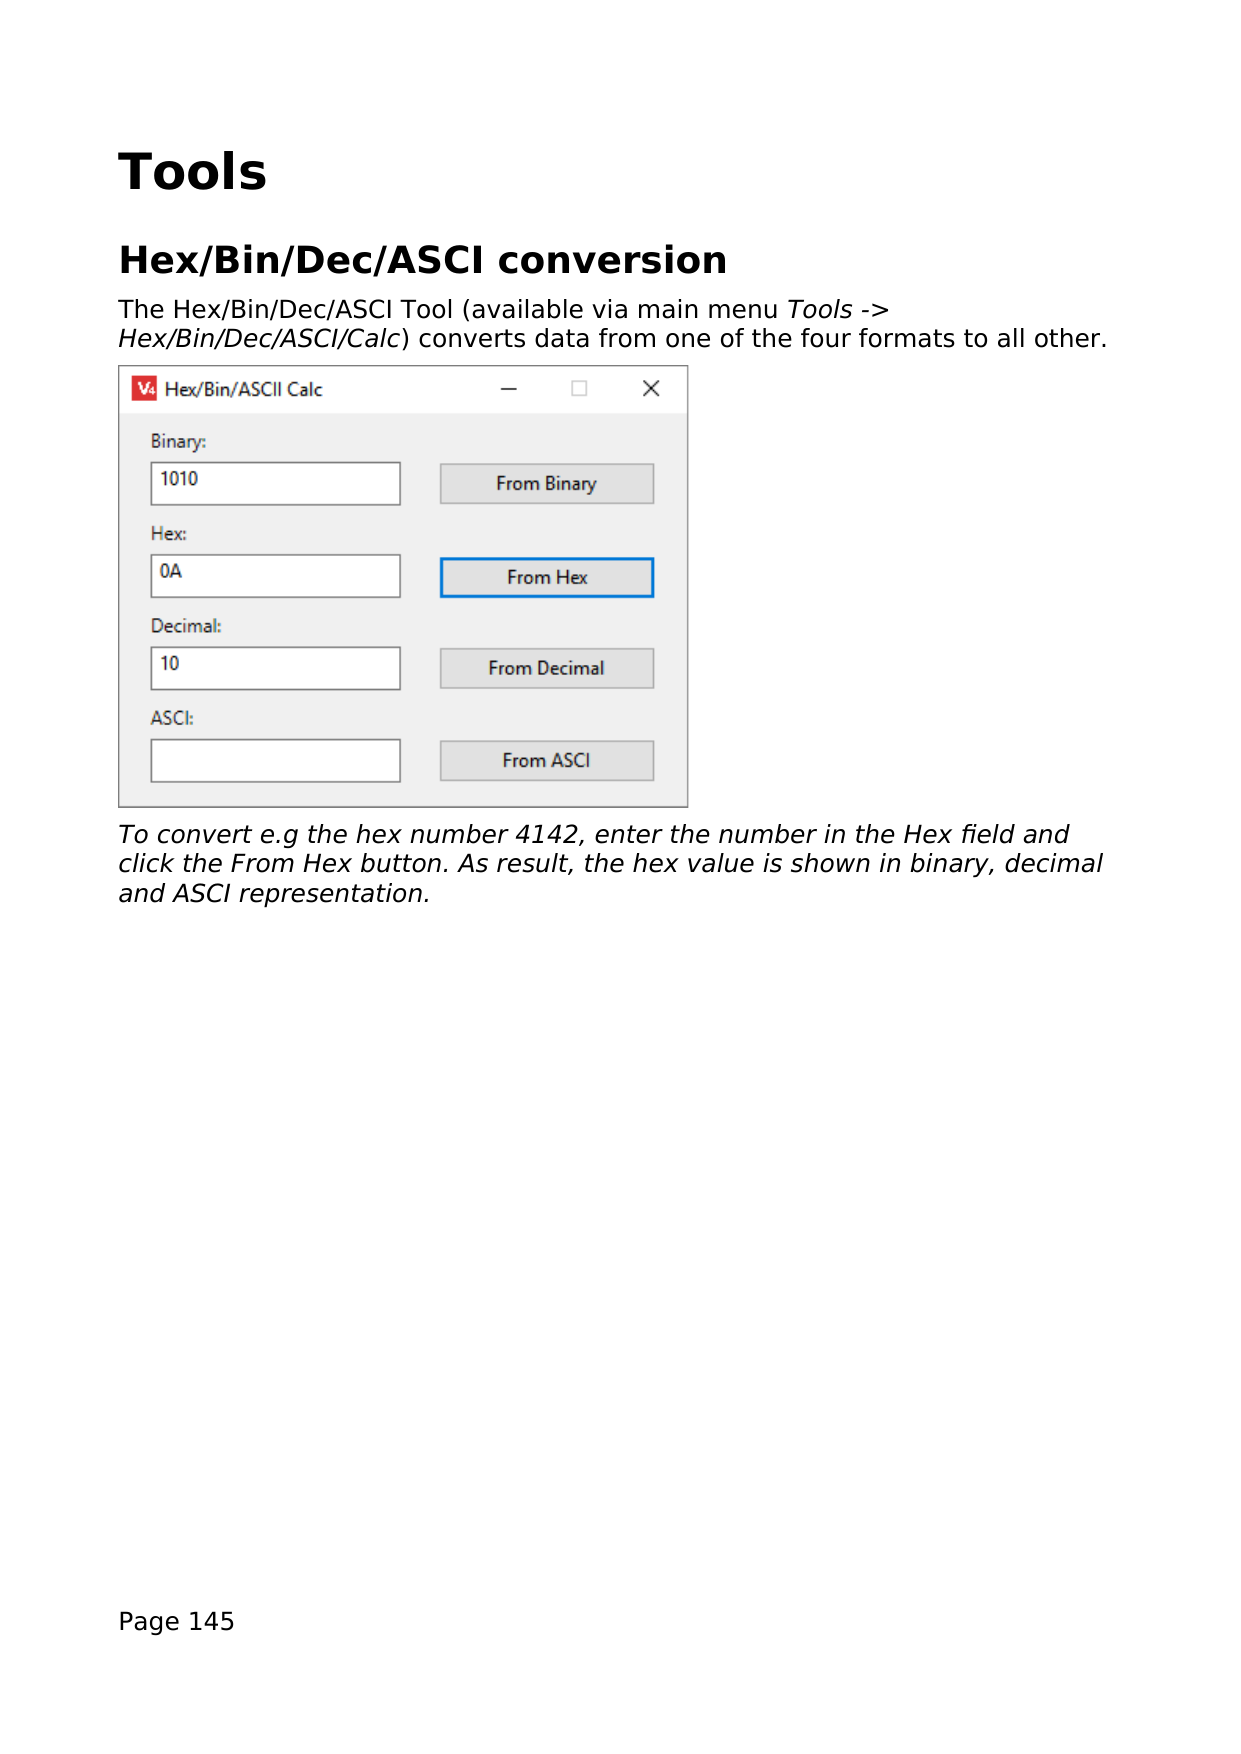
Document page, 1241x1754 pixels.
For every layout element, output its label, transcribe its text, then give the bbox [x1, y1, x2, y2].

picture [118, 365, 689, 808]
subtitle Hex/Bin/Dec/ASCI conversion [118, 239, 1122, 282]
text To convert e.g the hex number 4142, enter the number in the Hex field and click the From Hex button. As result, the hex value is shown in binary, decimal and ASCI representation. [118, 821, 1122, 908]
text The Hex/Bin/Dec/ASCI Tool (available via main menu Tools -> Hex/Bin/Dec/ASCI/Calc) converts data from one of the four formats to all other. [118, 295, 1122, 353]
subtitle Tools [118, 143, 1122, 201]
